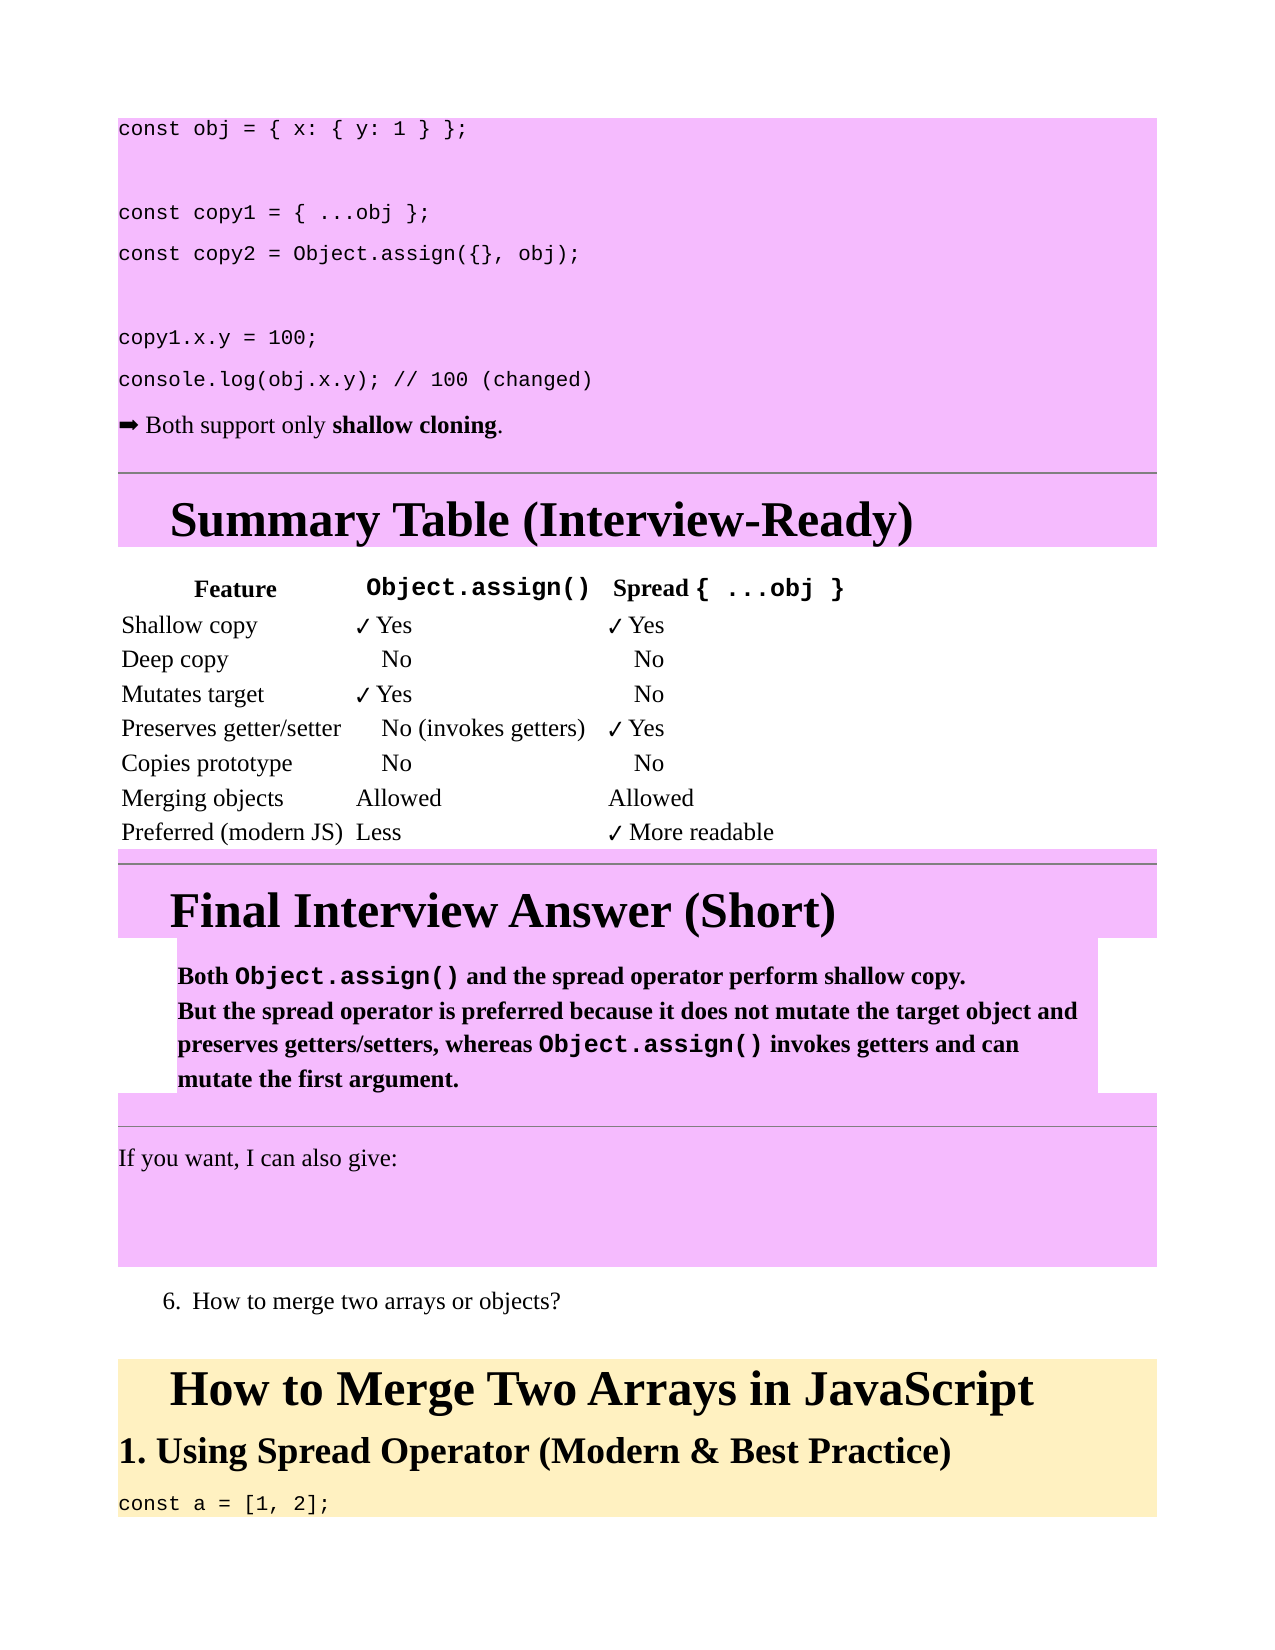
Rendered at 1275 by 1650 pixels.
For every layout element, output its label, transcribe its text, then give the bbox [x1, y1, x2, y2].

subtitle ✅ How to Merge Two Arrays in JavaScript [118, 1359, 1157, 1416]
table_header Object.assign() [353, 570, 605, 607]
table_header Feature [118, 570, 353, 607]
table_cell Preserves getter/setter [118, 711, 353, 745]
table_cell ❌ No [605, 745, 853, 780]
subtitle 🔥 Summary Table (Interview-Ready) [118, 489, 1157, 547]
text If you want, I can also give: [118, 1143, 1157, 1172]
table_header Spread { ...obj } [605, 570, 853, 607]
table_cell ❌ No (invokes getters) [353, 711, 605, 745]
table_cell Deep copy [118, 641, 353, 676]
table_cell Allowed [605, 780, 853, 814]
table_cell ✔ More readable [605, 814, 853, 849]
table_cell ✔ Yes [353, 607, 605, 641]
list How to merge two arrays or objects? [162, 1286, 1157, 1315]
table_cell ❌ No [605, 676, 853, 711]
table_cell Preferred (modern JS) [118, 814, 353, 849]
table_cell Copies prototype [118, 745, 353, 780]
table_cell Shallow copy [118, 607, 353, 641]
text ➡ Both support only shallow cloning. [118, 411, 1157, 439]
table_cell Allowed [353, 780, 605, 814]
table_cell ✔ Yes [605, 711, 853, 745]
table_cell ❌ No [353, 641, 605, 676]
text const a = [1, 2]; [118, 1493, 1157, 1517]
table_cell ❌ No [605, 641, 853, 676]
text console.log(obj.x.y); // 100 (changed) [118, 369, 1157, 392]
table_cell ✔ Yes [353, 676, 605, 711]
table_cell Mutates target [118, 676, 353, 711]
table_cell ✔ Yes [605, 607, 853, 641]
text copy1.x.y = 100; [118, 327, 1157, 351]
table_cell Less [353, 814, 605, 849]
text const obj = { x: { y: 1 } }; [118, 118, 1157, 142]
text Both Object.assign() and the spread operator perform shallow copy. But the spread operator is preferred because it does not mutate the target object and preserves getters/setters, whereas Object.assign() invokes getters and can mutate the first argument. [177, 961, 1098, 1093]
text const copy2 = Object.assign({}, obj); [118, 243, 1157, 267]
table_cell Merging objects [118, 780, 353, 814]
text const copy1 = { ...obj }; [118, 202, 1157, 225]
table_cell ❌ No [353, 745, 605, 780]
subtitle 1. Using Spread Operator (Modern & Best Practice) [118, 1429, 1157, 1472]
subtitle 🎯 Final Interview Answer (Short) [118, 880, 1157, 938]
